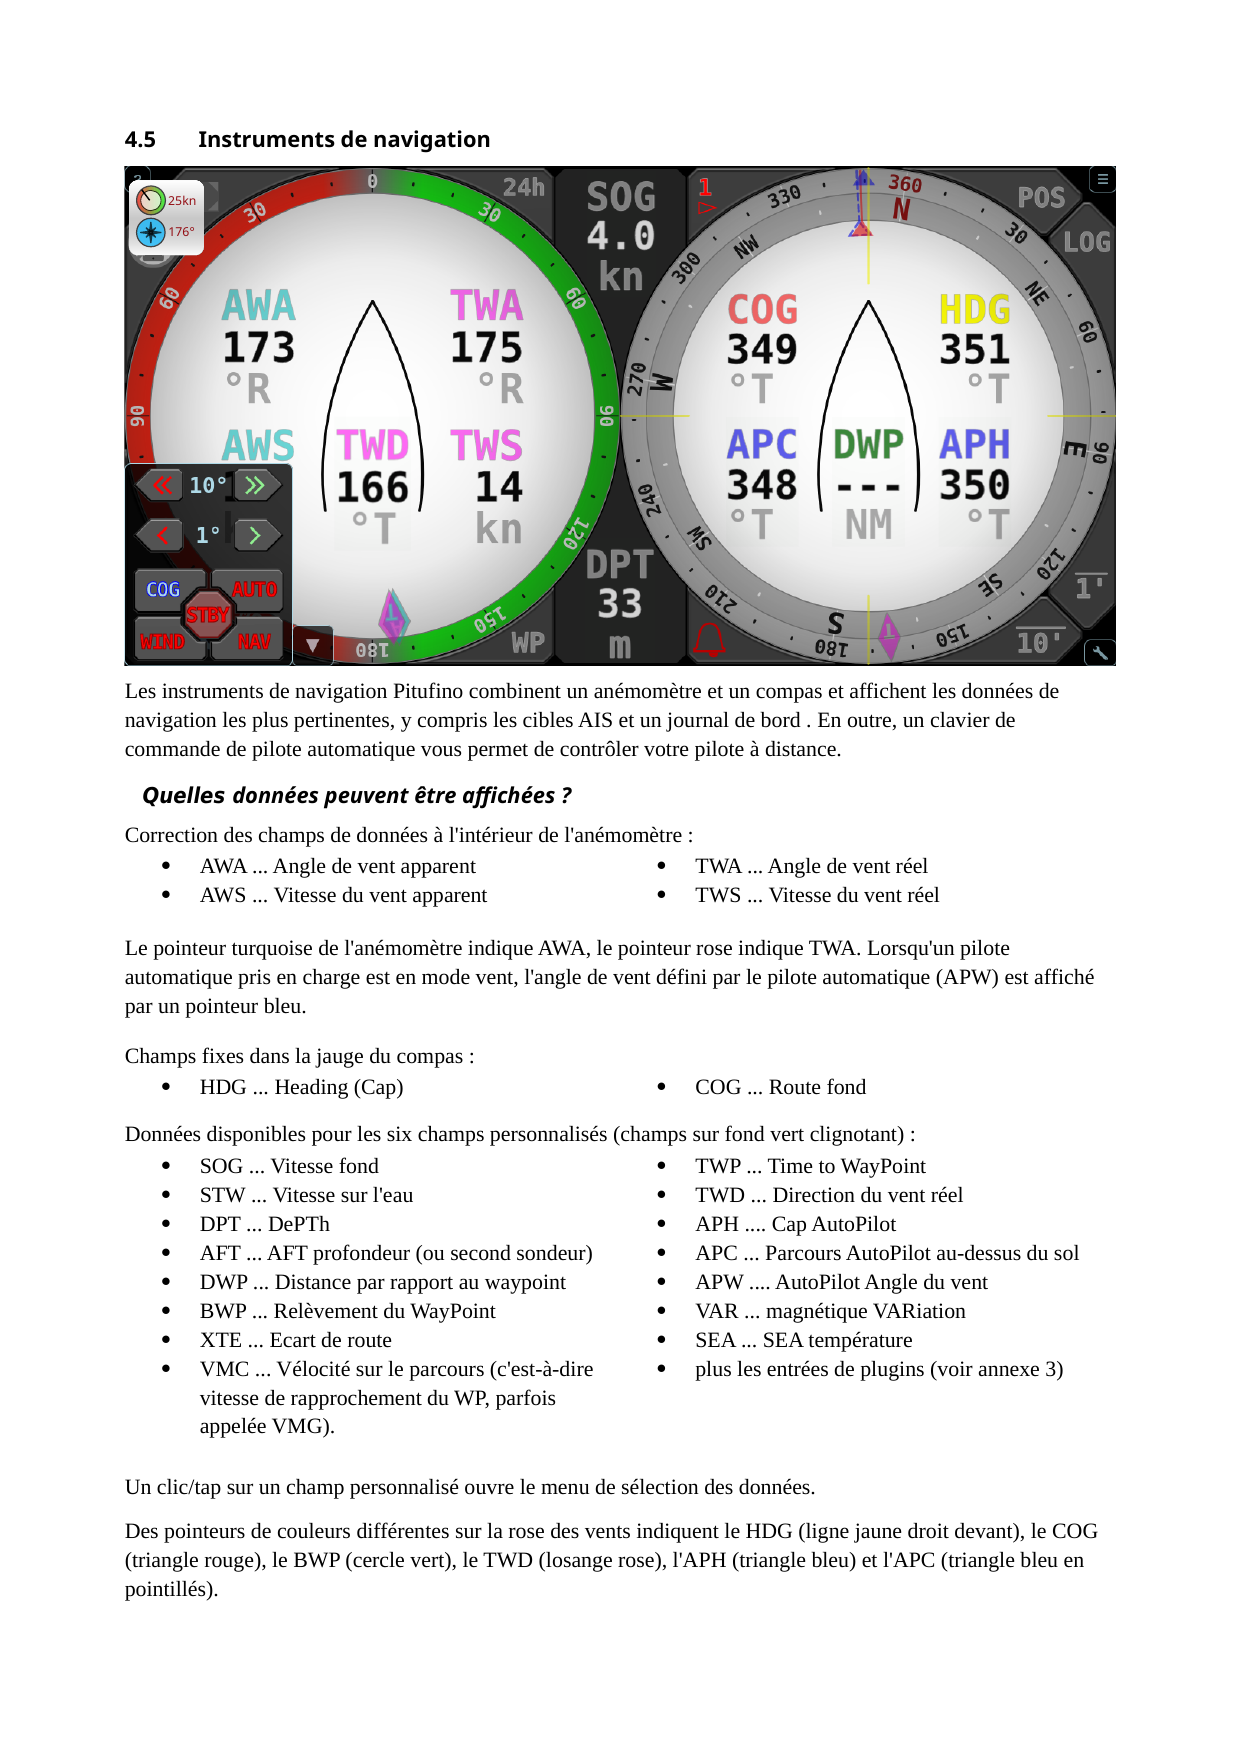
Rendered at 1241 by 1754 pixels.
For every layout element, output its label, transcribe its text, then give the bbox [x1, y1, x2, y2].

table_cell XTE ... Ecart de route [125, 1327, 620, 1356]
table_cell DPT ... DePTh [125, 1211, 620, 1240]
text Correction des champs de données à l'intérieur de l'anémomètre : [124, 822, 1116, 847]
table_header SOG ... Vitesse fond [125, 1153, 620, 1182]
table_cell TWD ... Direction du vent réel [620, 1182, 1116, 1211]
table_cell VAR ... magnétique VARiation [620, 1298, 1116, 1327]
table_header AWA ... Angle de vent apparent [125, 854, 620, 882]
table_cell TWS ... Vitesse du vent réel [620, 883, 1116, 929]
table_cell APC ... Parcours AutoPilot au-dessus du sol [620, 1240, 1116, 1269]
text Champs fixes dans la jauge du compas : [124, 1043, 1116, 1068]
text Les instruments de navigation Pitufino combinent un anémomètre et un compas et affichent les données de navigation les plus pertinentes, y compris les cibles AIS et un journal de bord . En outre, un clavier de commande de pilote automatique vous permet de contrôler votre pilote à distance. [124, 666, 1116, 761]
table_header TWA ... Angle de vent réel [620, 854, 1116, 882]
picture [124, 166, 1116, 666]
table_cell AFT ... AFT profondeur (ou second sondeur) [125, 1240, 620, 1269]
table_cell VMC ... Vélocité sur le parcours (c'est-à-dire vitesse de rapprochement du WP, parfois appelée VMG). [125, 1356, 620, 1442]
table_cell STW ... Vitesse sur l'eau [125, 1182, 620, 1211]
table_cell APH .... Cap AutoPilot [620, 1211, 1116, 1240]
subtitle Instruments de navigation [124, 124, 1116, 154]
text Données disponibles pour les six champs personnalisés (champs sur fond vert clignotant) : [124, 1121, 1116, 1146]
table_header TWP ... Time to WayPoint [620, 1153, 1116, 1182]
table_header HDG ... Heading (Cap) [125, 1074, 620, 1121]
subtitle Quelles données peuvent être affichées ? [142, 779, 1116, 809]
table_cell BWP ... Relèvement du WayPoint [125, 1298, 620, 1327]
text Un clic/tap sur un champ personnalisé ouvre le menu de sélection des données. [124, 1474, 1116, 1499]
table_cell plus les entrées de plugins (voir annexe 3) [620, 1356, 1116, 1442]
table_cell APW .... AutoPilot Angle du vent [620, 1269, 1116, 1298]
table_header COG ... Route fond [620, 1074, 1116, 1121]
table_cell AWS ... Vitesse du vent apparent [125, 883, 620, 929]
table_cell DWP ... Distance par rapport au waypoint [125, 1269, 620, 1298]
table_cell SEA ... SEA température [620, 1327, 1116, 1356]
text Des pointeurs de couleurs différentes sur la rose des vents indiquent le HDG (ligne jaune droit devant), le COG (triangle rouge), le BWP (cercle vert), le TWD (losange rose), l'APH (triangle bleu) et l'APC (triangle bleu en pointillés). [124, 1518, 1116, 1601]
text Le pointeur turquoise de l'anémomètre indique AWA, le pointeur rose indique TWA. Lorsqu'un pilote automatique pris en charge est en mode vent, l'angle de vent défini par le pilote automatique (APW) est affiché par un pointeur bleu. [124, 935, 1116, 1018]
